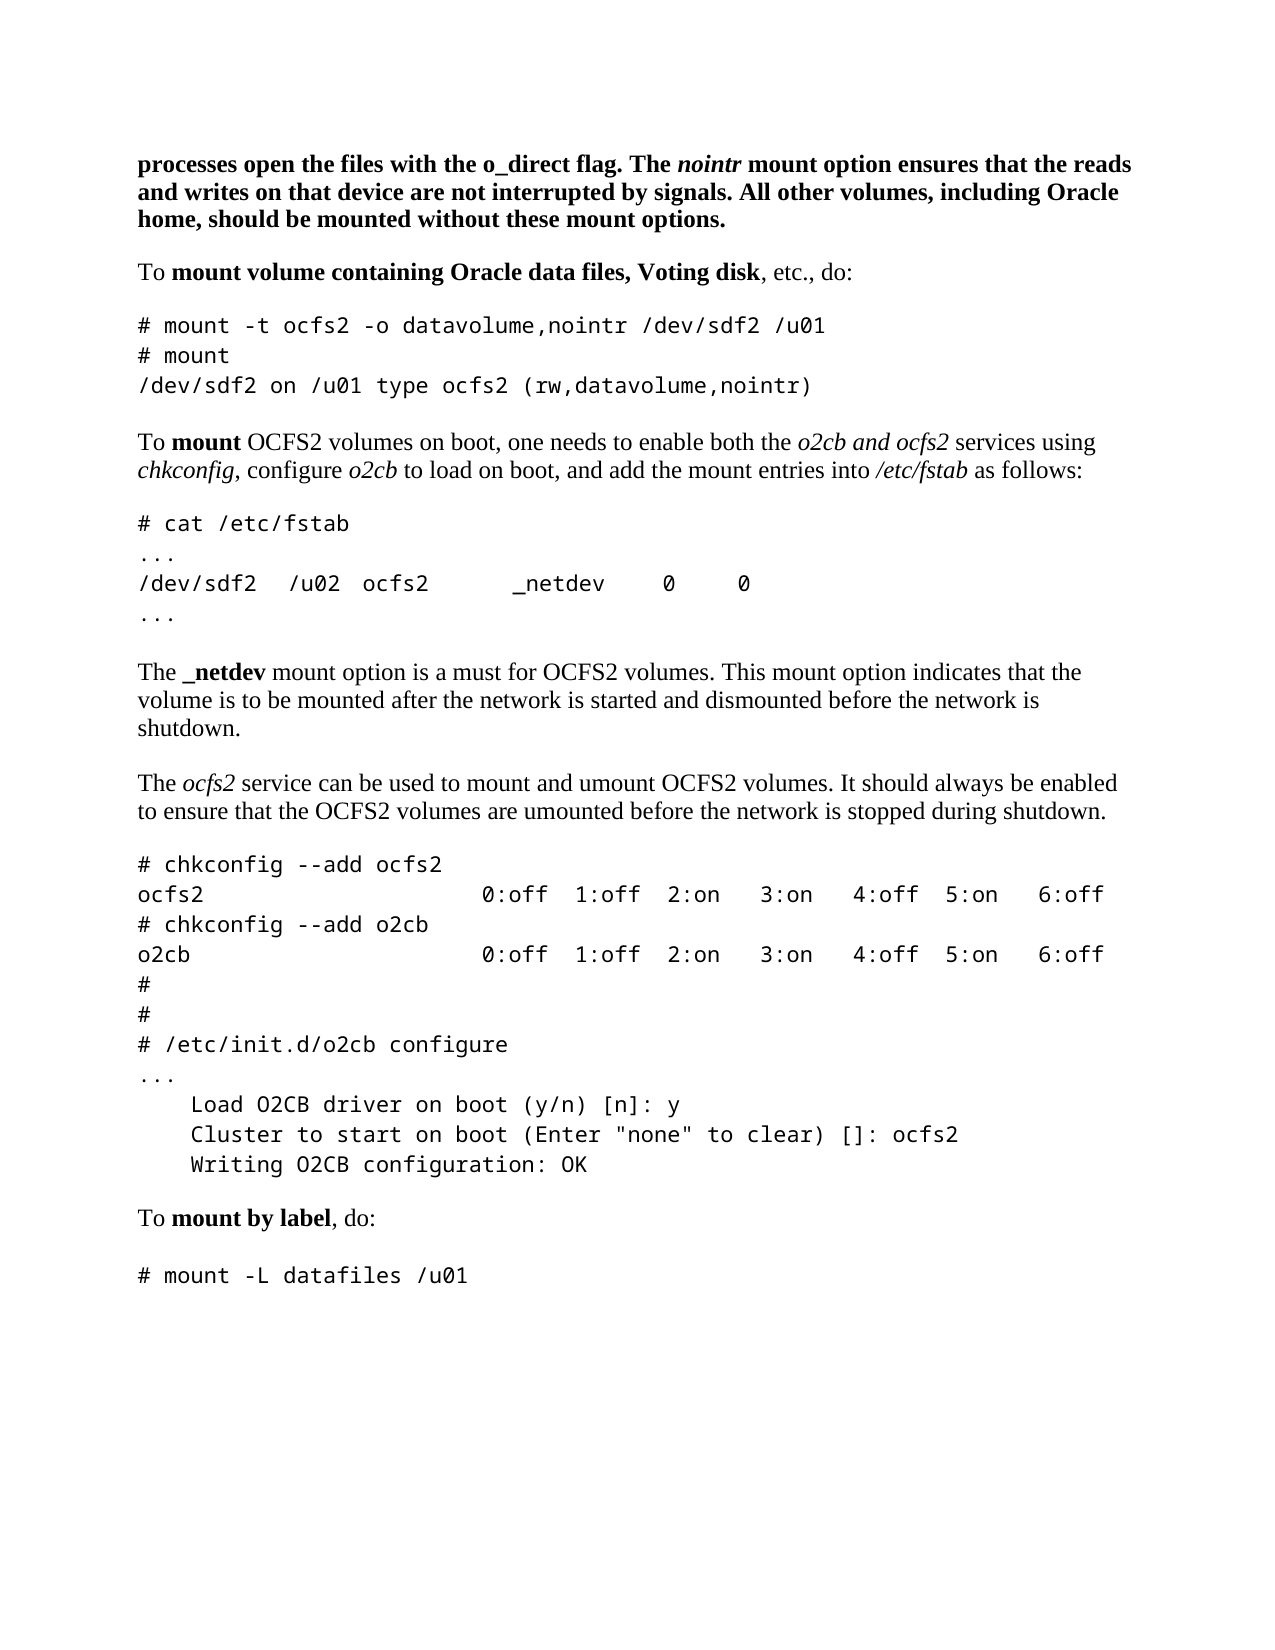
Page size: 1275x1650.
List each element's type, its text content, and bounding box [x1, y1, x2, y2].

text ... [137, 598, 1138, 628]
text Writing O2CB configuration: OK [137, 1149, 1138, 1179]
text # chkconfig --add o2cb [137, 909, 1138, 939]
text ocfs2 0:off 1:off 2:on 3:on 4:off 5:on 6:off [137, 879, 1138, 909]
text /dev/sdf2 /u02 ocfs2 _netdev 0 0 [137, 568, 1138, 598]
text # mount -L datafiles /u01 [137, 1259, 1138, 1289]
text # [137, 999, 1138, 1029]
text /dev/sdf2 on /u01 type ocfs2 (rw,datavolume,nointr) [137, 370, 1138, 400]
text Load O2CB driver on boot (y/n) [n]: y [137, 1089, 1138, 1119]
text # mount -t ocfs2 -o datavolume,nointr /dev/sdf2 /u01 [137, 310, 1138, 340]
text # cat /etc/fstab [137, 508, 1138, 538]
text To mount by label, do: [137, 1204, 1138, 1232]
text The ocfs2 service can be used to mount and umount OCFS2 volumes. It should always be enabled to ensure that the OCFS2 volumes are umounted before the network is stopped during shutdown. [137, 769, 1138, 824]
text # mount [137, 340, 1138, 370]
text The _netdev mount option is a must for OCFS2 volumes. This mount option indicates that the volume is to be mounted after the network is started and dismounted before the network is shutdown. [137, 658, 1138, 741]
text # [137, 969, 1138, 999]
text # /etc/init.d/o2cb configure [137, 1029, 1138, 1059]
text # chkconfig --add ocfs2 [137, 849, 1138, 879]
text processes open the files with the o_direct flag. The nointr mount option ensures that the reads and writes on that device are not interrupted by signals. All other volumes, including Oracle home, should be mounted without these mount options. [137, 150, 1138, 233]
text To mount OCFS2 volumes on boot, one needs to enable both the o2cb and ocfs2 services using chkconfig, configure o2cb to load on boot, and add the mount entries into /etc/fstab as follows: [137, 428, 1138, 483]
text Cluster to start on boot (Enter "none" to clear) []: ocfs2 [137, 1119, 1138, 1149]
text ... [137, 538, 1138, 568]
text ... [137, 1059, 1138, 1089]
text To mount volume containing Oracle data files, Voting disk, etc., do: [137, 258, 1138, 286]
text o2cb 0:off 1:off 2:on 3:on 4:off 5:on 6:off [137, 939, 1138, 969]
